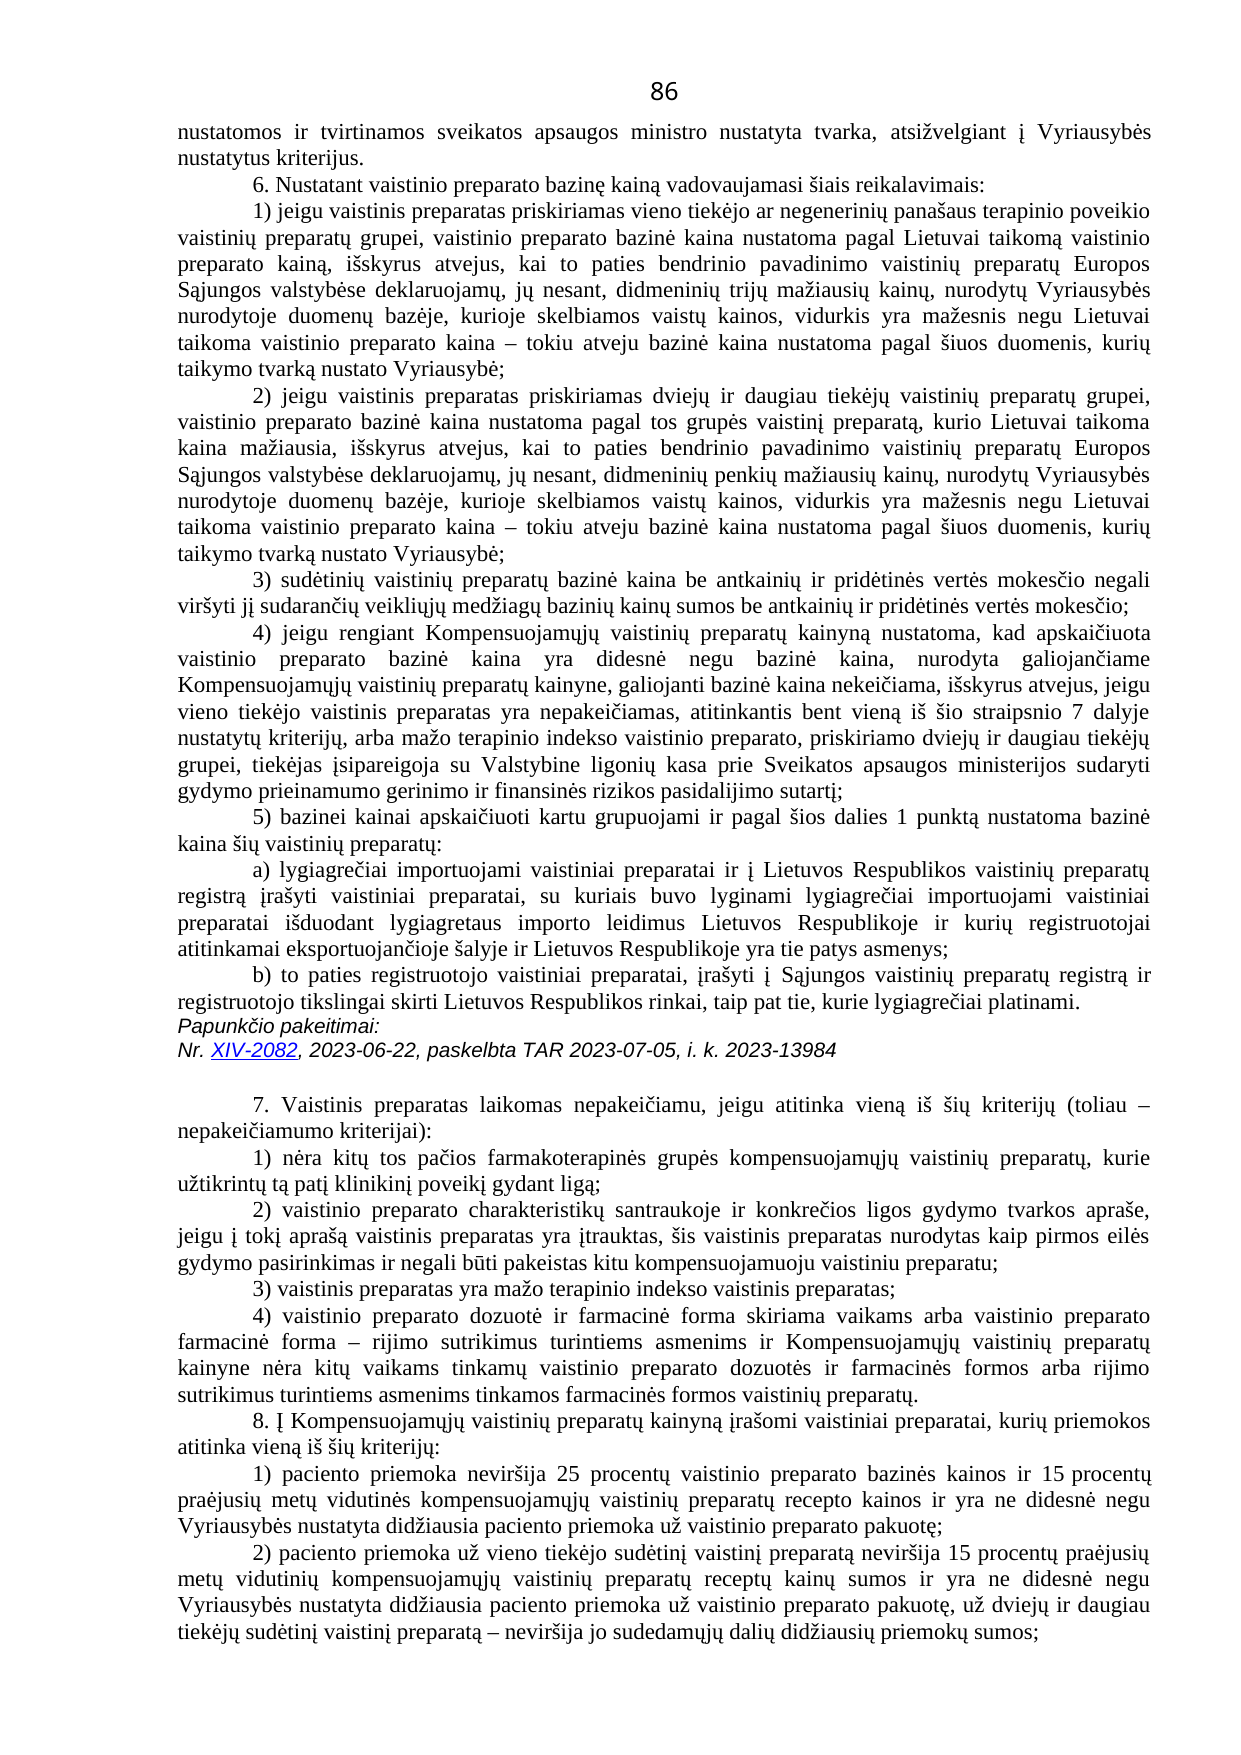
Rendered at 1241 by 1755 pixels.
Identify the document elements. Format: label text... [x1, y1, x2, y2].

text 1) nėra kitų tos pačios farmakoterapinės grupės kompensuojamųjų vaistinių preparatų, kurie užtikrintų tą patį klinikinį poveikį gydant ligą; [177, 1143, 1152, 1196]
text 1) paciento priemoka neviršija 25 procentų vaistinio preparato bazinės kainos ir 15 procentų praėjusių metų vidutinės kompensuojamųjų vaistinių preparatų recepto kainos ir yra ne didesnė negu Vyriausybės nustatyta didžiausia paciento priemoka už vaistinio preparato pakuotę; [177, 1460, 1152, 1539]
text nustatomos ir tvirtinamos sveikatos apsaugos ministro nustatyta tvarka, atsižvelgiant į Vyriausybės nustatytus kriterijus. [177, 118, 1152, 171]
text a) lygiagrečiai importuojami vaistiniai preparatai ir į Lietuvos Respublikos vaistinių preparatų registrą įrašyti vaistiniai preparatai, su kuriais buvo lyginami lygiagrečiai importuojami vaistiniai preparatai išduodant lygiagretaus importo leidimus Lietuvos Respublikoje ir kurių registruotojai atitinkamai eksportuojančioje šalyje ir Lietuvos Respublikoje yra tie patys asmenys; [177, 856, 1152, 961]
text 3) sudėtinių vaistinių preparatų bazinė kaina be antkainių ir pridėtinės vertės mokesčio negali viršyti jį sudarančių veikliųjų medžiagų bazinių kainų sumos be antkainių ir pridėtinės vertės mokesčio; [177, 566, 1152, 619]
text 3) vaistinis preparatas yra mažo terapinio indekso vaistinis preparatas; [177, 1275, 1152, 1302]
text 1) jeigu vaistinis preparatas priskiriamas vieno tiekėjo ar negenerinių panašaus terapinio poveikio vaistinių preparatų grupei, vaistinio preparato bazinė kaina nustatoma pagal Lietuvai taikomą vaistinio preparato kainą, išskyrus atvejus, kai to paties bendrinio pavadinimo vaistinių preparatų Europos Sąjungos valstybėse deklaruojamų, jų nesant, didmeninių trijų mažiausių kainų, nurodytų Vyriausybės nurodytoje duomenų bazėje, kurioje skelbiamos vaistų kainos, vidurkis yra mažesnis negu Lietuvai taikoma vaistinio preparato kaina – tokiu atveju bazinė kaina nustatoma pagal šiuos duomenis, kurių taikymo tvarką nustato Vyriausybė; [177, 197, 1152, 382]
text Nr. XIV-2082, 2023-06-22, paskelbta TAR 2023-07-05, i. k. 2023-13984 [177, 1038, 1152, 1062]
text 6. Nustatant vaistinio preparato bazinę kainą vadovaujamasi šiais reikalavimais: [177, 171, 1152, 197]
text 4) vaistinio preparato dozuotė ir farmacinė forma skiriama vaikams arba vaistinio preparato farmacinė forma – rijimo sutrikimus turintiems asmenims ir Kompensuojamųjų vaistinių preparatų kainyne nėra kitų vaikams tinkamų vaistinio preparato dozuotės ir farmacinės formos arba rijimo sutrikimus turintiems asmenims tinkamos farmacinės formos vaistinių preparatų. [177, 1302, 1152, 1407]
text 7. Vaistinis preparatas laikomas nepakeičiamu, jeigu atitinka vieną iš šių kriterijų (toliau – nepakeičiamumo kriterijai): [177, 1091, 1152, 1143]
text 4) jeigu rengiant Kompensuojamųjų vaistinių preparatų kainyną nustatoma, kad apskaičiuota vaistinio preparato bazinė kaina yra didesnė negu bazinė kaina, nurodyta galiojančiame Kompensuojamųjų vaistinių preparatų kainyne, galiojanti bazinė kaina nekeičiama, išskyrus atvejus, jeigu vieno tiekėjo vaistinis preparatas yra nepakeičiamas, atitinkantis bent vieną iš šio straipsnio 7 dalyje nustatytų kriterijų, arba mažo terapinio indekso vaistinio preparato, priskiriamo dviejų ir daugiau tiekėjų grupei, tiekėjas įsipareigoja su Valstybine ligonių kasa prie Sveikatos apsaugos ministerijos sudaryti gydymo prieinamumo gerinimo ir finansinės rizikos pasidalijimo sutartį; [177, 619, 1152, 803]
text 2) vaistinio preparato charakteristikų santraukoje ir konkrečios ligos gydymo tvarkos apraše, jeigu į tokį aprašą vaistinis preparatas yra įtrauktas, šis vaistinis preparatas nurodytas kaip pirmos eilės gydymo pasirinkimas ir negali būti pakeistas kitu kompensuojamuoju vaistiniu preparatu; [177, 1196, 1152, 1275]
text 2) paciento priemoka už vieno tiekėjo sudėtinį vaistinį preparatą neviršija 15 procentų praėjusių metų vidutinių kompensuojamųjų vaistinių preparatų receptų kainų sumos ir yra ne didesnė negu Vyriausybės nustatyta didžiausia paciento priemoka už vaistinio preparato pakuotę, už dviejų ir daugiau tiekėjų sudėtinį vaistinį preparatą – neviršija jo sudedamųjų dalių didžiausių priemokų sumos; [177, 1539, 1152, 1644]
text 2) jeigu vaistinis preparatas priskiriamas dviejų ir daugiau tiekėjų vaistinių preparatų grupei, vaistinio preparato bazinė kaina nustatoma pagal tos grupės vaistinį preparatą, kurio Lietuvai taikoma kaina mažiausia, išskyrus atvejus, kai to paties bendrinio pavadinimo vaistinių preparatų Europos Sąjungos valstybėse deklaruojamų, jų nesant, didmeninių penkių mažiausių kainų, nurodytų Vyriausybės nurodytoje duomenų bazėje, kurioje skelbiamos vaistų kainos, vidurkis yra mažesnis negu Lietuvai taikoma vaistinio preparato kaina – tokiu atveju bazinė kaina nustatoma pagal šiuos duomenis, kurių taikymo tvarką nustato Vyriausybė; [177, 382, 1152, 566]
text 5) bazinei kainai apskaičiuoti kartu grupuojami ir pagal šios dalies 1 punktą nustatoma bazinė kaina šių vaistinių preparatų: [177, 803, 1152, 856]
text 8. Į Kompensuojamųjų vaistinių preparatų kainyną įrašomi vaistiniai preparatai, kurių priemokos atitinka vieną iš šių kriterijų: [177, 1407, 1152, 1460]
text Papunkčio pakeitimai: [177, 1014, 1152, 1038]
text b) to paties registruotojo vaistiniai preparatai, įrašyti į Sąjungos vaistinių preparatų registrą ir registruotojo tikslingai skirti Lietuvos Respublikos rinkai, taip pat tie, kurie lygiagrečiai platinami. [177, 961, 1152, 1014]
